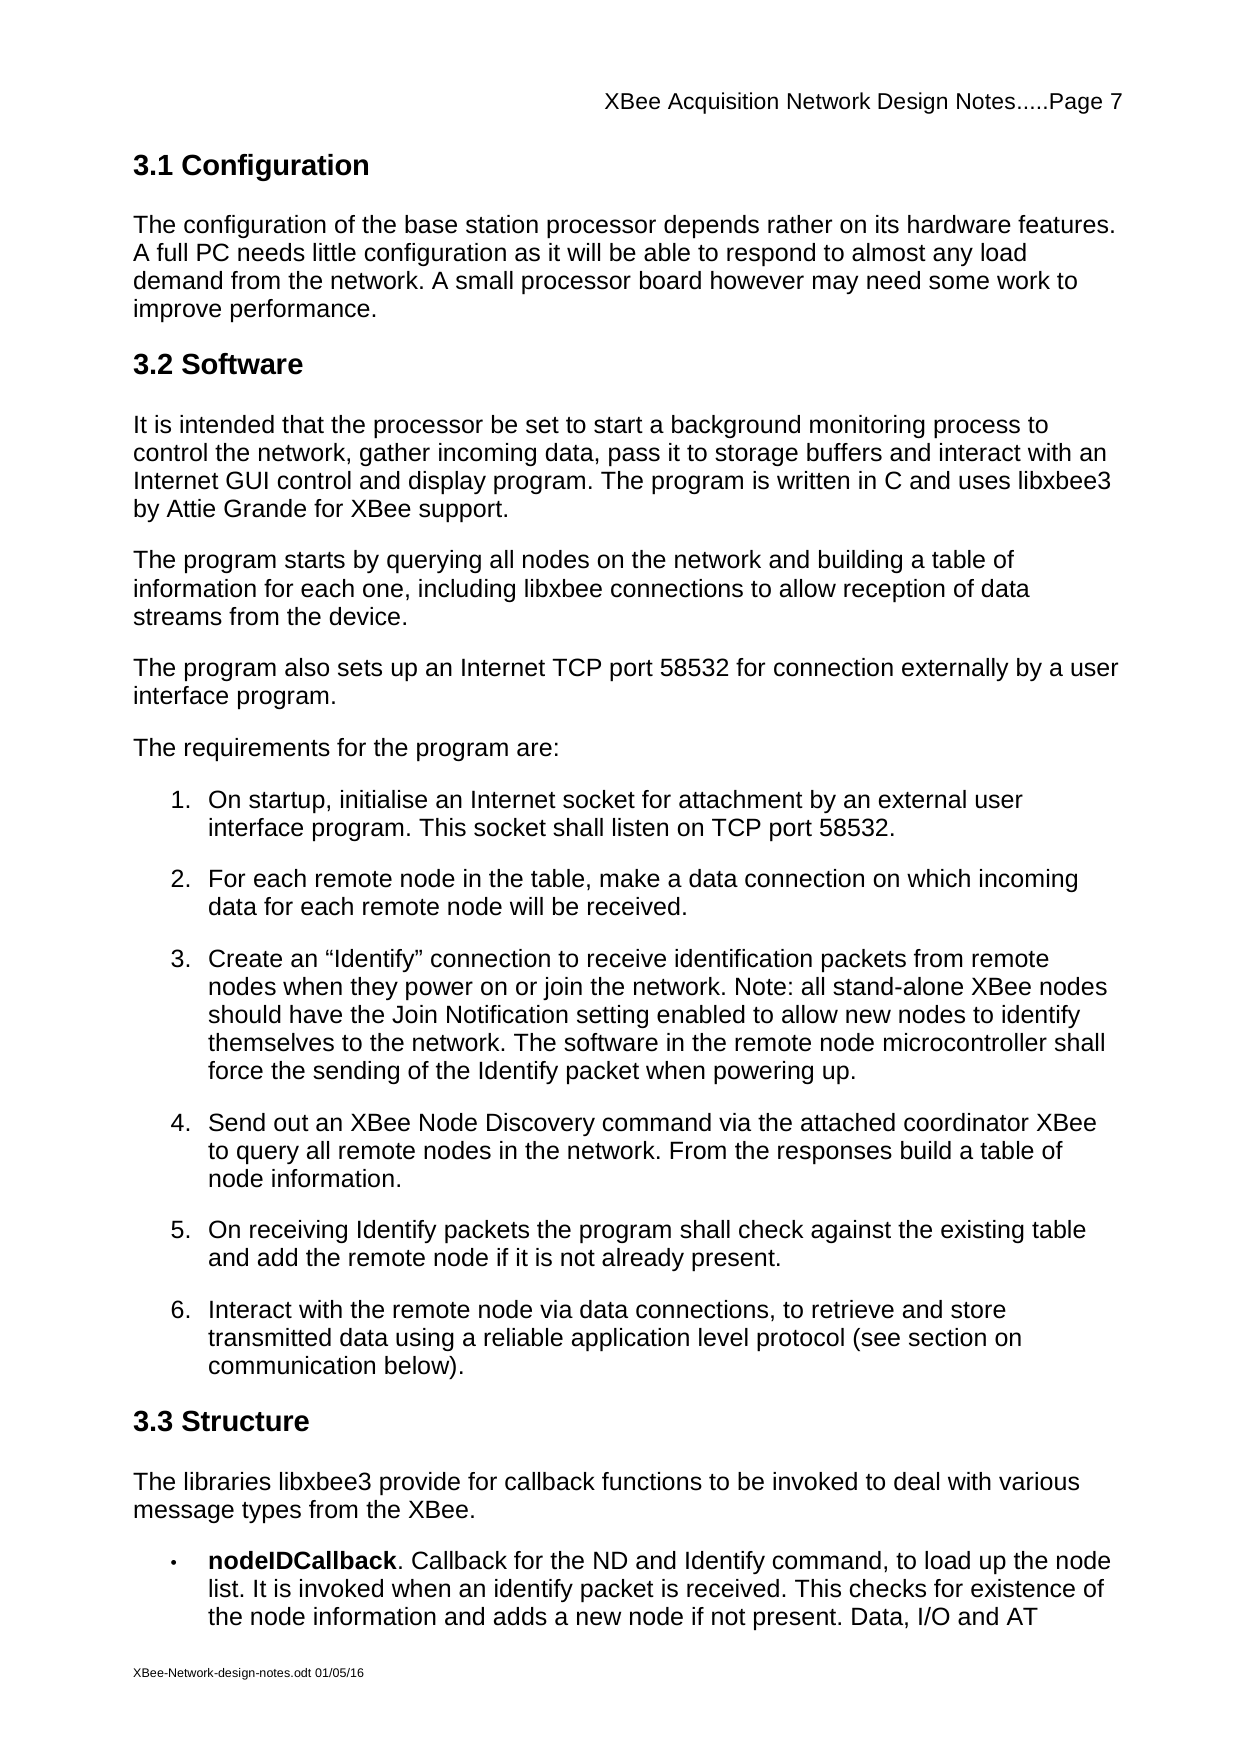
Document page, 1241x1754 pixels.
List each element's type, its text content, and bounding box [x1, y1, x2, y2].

list For each remote node in the table, make a data connection on which incoming data for each remote node will be received. [170, 865, 1123, 921]
text The program also sets up an Internet TCP port 58532 for connection externally by a user interface program. [133, 654, 1123, 710]
text The program starts by querying all nodes on the network and building a table of information for each one, including libxbee connections to allow reception of data streams from the device. [133, 546, 1123, 631]
list Send out an XBee Node Discovery command via the attached coordinator XBee to query all remote nodes in the network. From the responses build a table of node information. [170, 1109, 1123, 1193]
text The configuration of the base station processor depends rather on its hardware features. A full PC needs little configuration as it will be able to respond to almost any load demand from the network. A small processor board however may need some work to improve performance. [133, 211, 1123, 323]
text It is intended that the processor be set to start a background monitoring process to control the network, gather incoming data, pass it to storage buffers and interact with an Internet GUI control and display program. The program is written in C and uses libxbee3 by Attie Grande for XBee support. [133, 411, 1123, 523]
list Create an “Identify” connection to receive identification packets from remote nodes when they power on or join the network. Note: all stand-alone XBee nodes should have the Join Notification setting enabled to allow new nodes to identify themselves to the network. The software in the remote node microcontroller shall force the sending of the Identify packet when powering up. [170, 945, 1123, 1085]
text The requirements for the program are: [133, 734, 1123, 762]
subtitle Structure [133, 1405, 1123, 1437]
list On startup, initialise an Internet socket for attachment by an external user interface program. This socket shall listen on TCP port 58532. [170, 786, 1123, 842]
list On receiving Identify packets the program shall check against the existing table and add the remote node if it is not already present. [170, 1216, 1123, 1272]
subtitle Software [133, 348, 1123, 381]
list Interact with the remote node via data connections, to retrieve and store transmitted data using a reliable application level protocol (see section on communication below). [170, 1296, 1123, 1380]
list nodeIDCallback. Callback for the ND and Identify command, to load up the node list. It is invoked when an identify packet is received. This checks for existence of the node information and adds a new node if not present. Data, I/O and AT [170, 1547, 1123, 1631]
subtitle Configuration [133, 149, 1123, 181]
text The libraries libxbee3 provide for callback functions to be invoked to deal with various message types from the XBee. [133, 1467, 1123, 1523]
